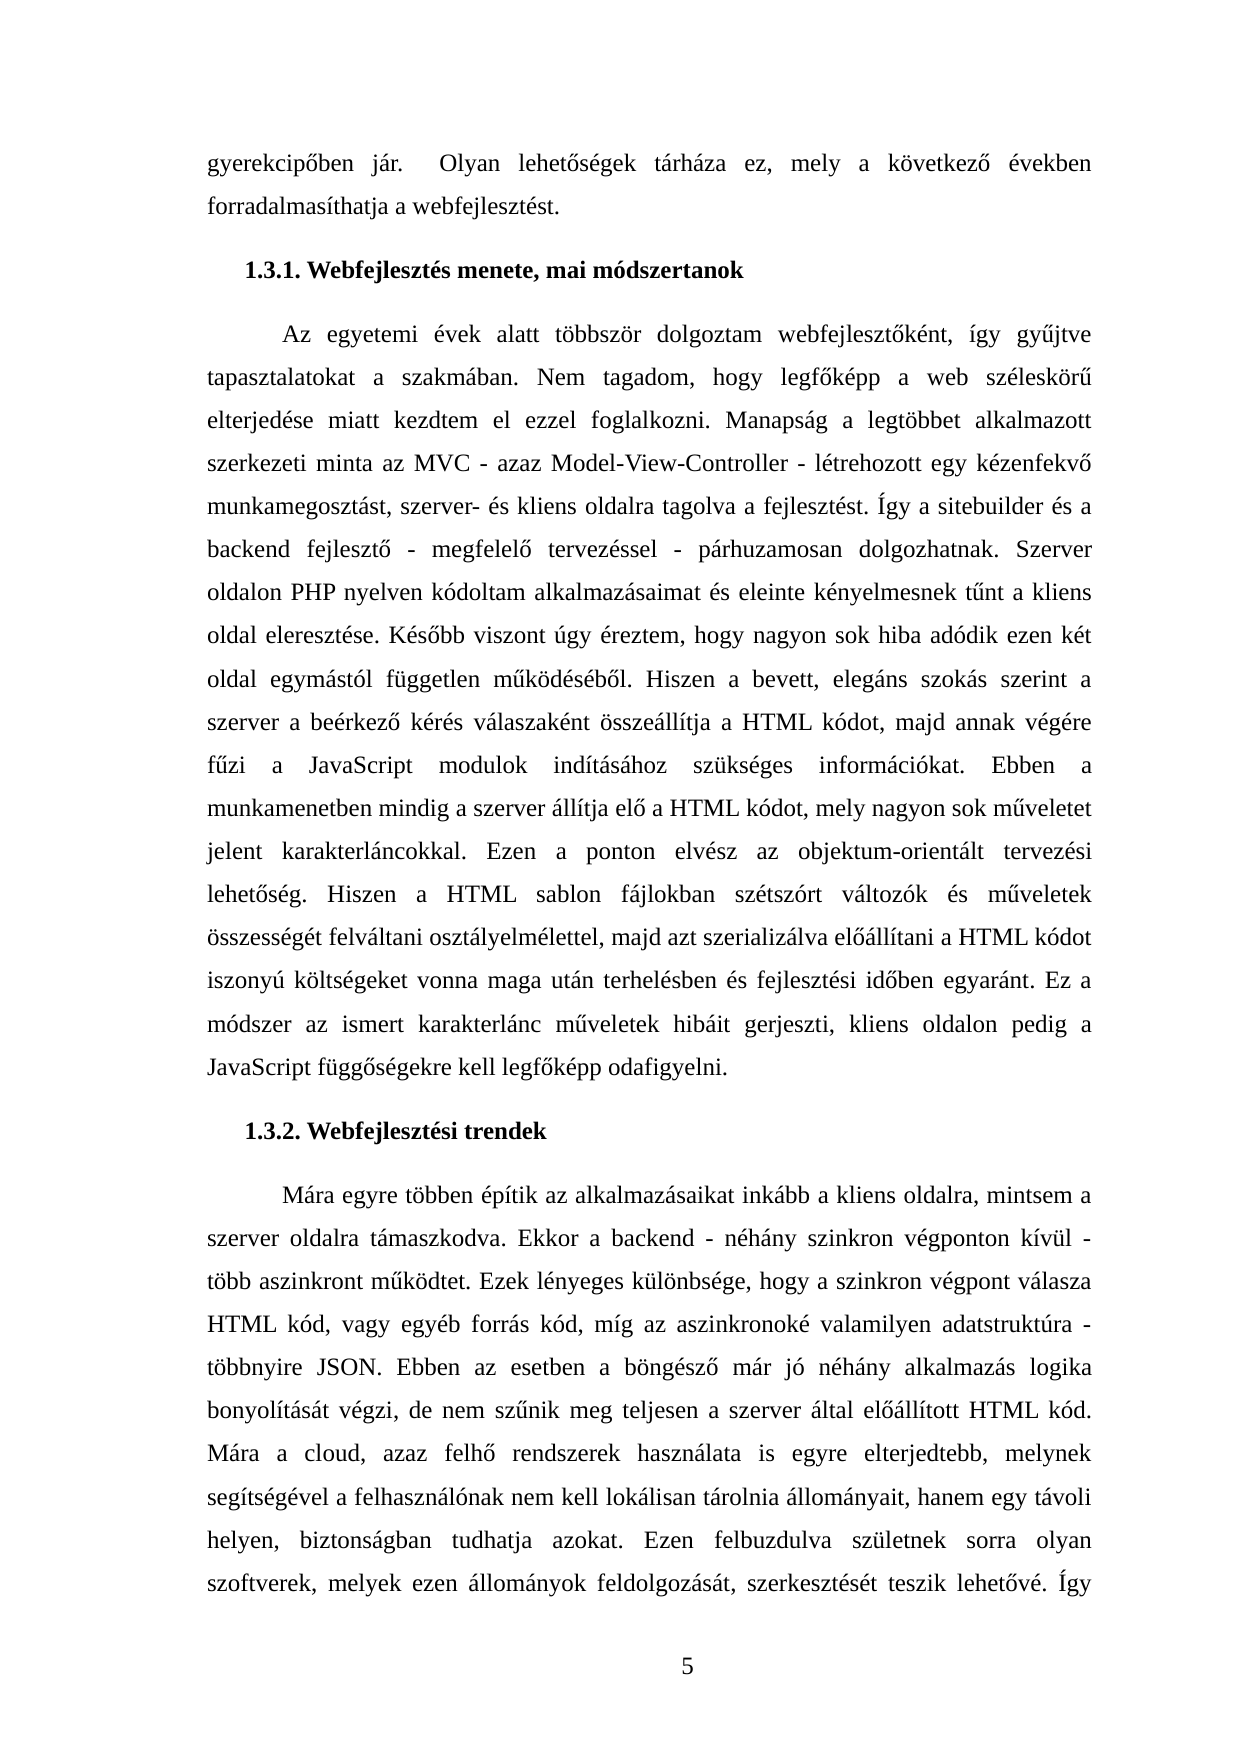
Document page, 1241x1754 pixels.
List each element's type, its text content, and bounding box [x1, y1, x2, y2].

text Az egyetemi évek alatt többször dolgoztam webfejlesztőként, így gyűjtve tapasztalatokat a szakmában. Nem tagadom, hogy legfőképp a web széleskörű elterjedése miatt kezdtem el ezzel foglalkozni. Manapság a legtöbbet alkalmazott szerkezeti minta az MVC - azaz Model-View-Controller - létrehozott egy kézenfekvő munkamegosztást, szerver- és kliens oldalra tagolva a fejlesztést. Így a sitebuilder és a backend fejlesztő - megfelelő tervezéssel - párhuzamosan dolgozhatnak. Szerver oldalon PHP nyelven kódoltam alkalmazásaimat és eleinte kényelmesnek tűnt a kliens oldal eleresztése. Később viszont úgy éreztem, hogy nagyon sok hiba adódik ezen két oldal egymástól független működéséből. Hiszen a bevett, elegáns szokás szerint a szerver a beérkező kérés válaszaként összeállítja a HTML kódot, majd annak végére fűzi a JavaScript modulok indításához szükséges információkat. Ebben a munkamenetben mindig a szerver állítja elő a HTML kódot, mely nagyon sok műveletet jelent karakterláncokkal. Ezen a ponton elvész az objektum-orientált tervezési lehetőség. Hiszen a HTML sablon fájlokban szétszórt változók és műveletek összességét felváltani osztályelmélettel, majd azt szerializálva előállítani a HTML kódot iszonyú költségeket vonna maga után terhelésben és fejlesztési időben egyaránt. Ez a módszer az ismert karakterlánc műveletek hibáit gerjeszti, kliens oldalon pedig a JavaScript függőségekre kell legfőképp odafigyelni. [207, 319, 1092, 1081]
text gyerekcipőben jár. Olyan lehetőségek tárháza ez, mely a következő években forradalmasíthatja a webfejlesztést. [207, 148, 1092, 219]
subtitle 1.3.1. Webfejlesztés menete, mai módszertanok [244, 255, 1092, 283]
text Mára egyre többen építik az alkalmazásaikat inkább a kliens oldalra, mintsem a szerver oldalra támaszkodva. Ekkor a backend - néhány szinkron végponton kívül - több aszinkront működtet. Ezek lényeges különbsége, hogy a szinkron végpont válasza HTML kód, vagy egyéb forrás kód, míg az aszinkronoké valamilyen adatstruktúra - többnyire JSON. Ebben az esetben a böngésző már jó néhány alkalmazás logika bonyolítását végzi, de nem szűnik meg teljesen a szerver által előállított HTML kód. Mára a cloud, azaz felhő rendszerek használata is egyre elterjedtebb, melynek segítségével a felhasználónak nem kell lokálisan tárolnia állományait, hanem egy távoli helyen, biztonságban tudhatja azokat. Ezen felbuzdulva születnek sorra olyan szoftverek, melyek ezen állományok feldolgozását, szerkesztését teszik lehetővé. Így [207, 1180, 1092, 1597]
subtitle 1.3.2. Webfejlesztési trendek [244, 1116, 1092, 1144]
